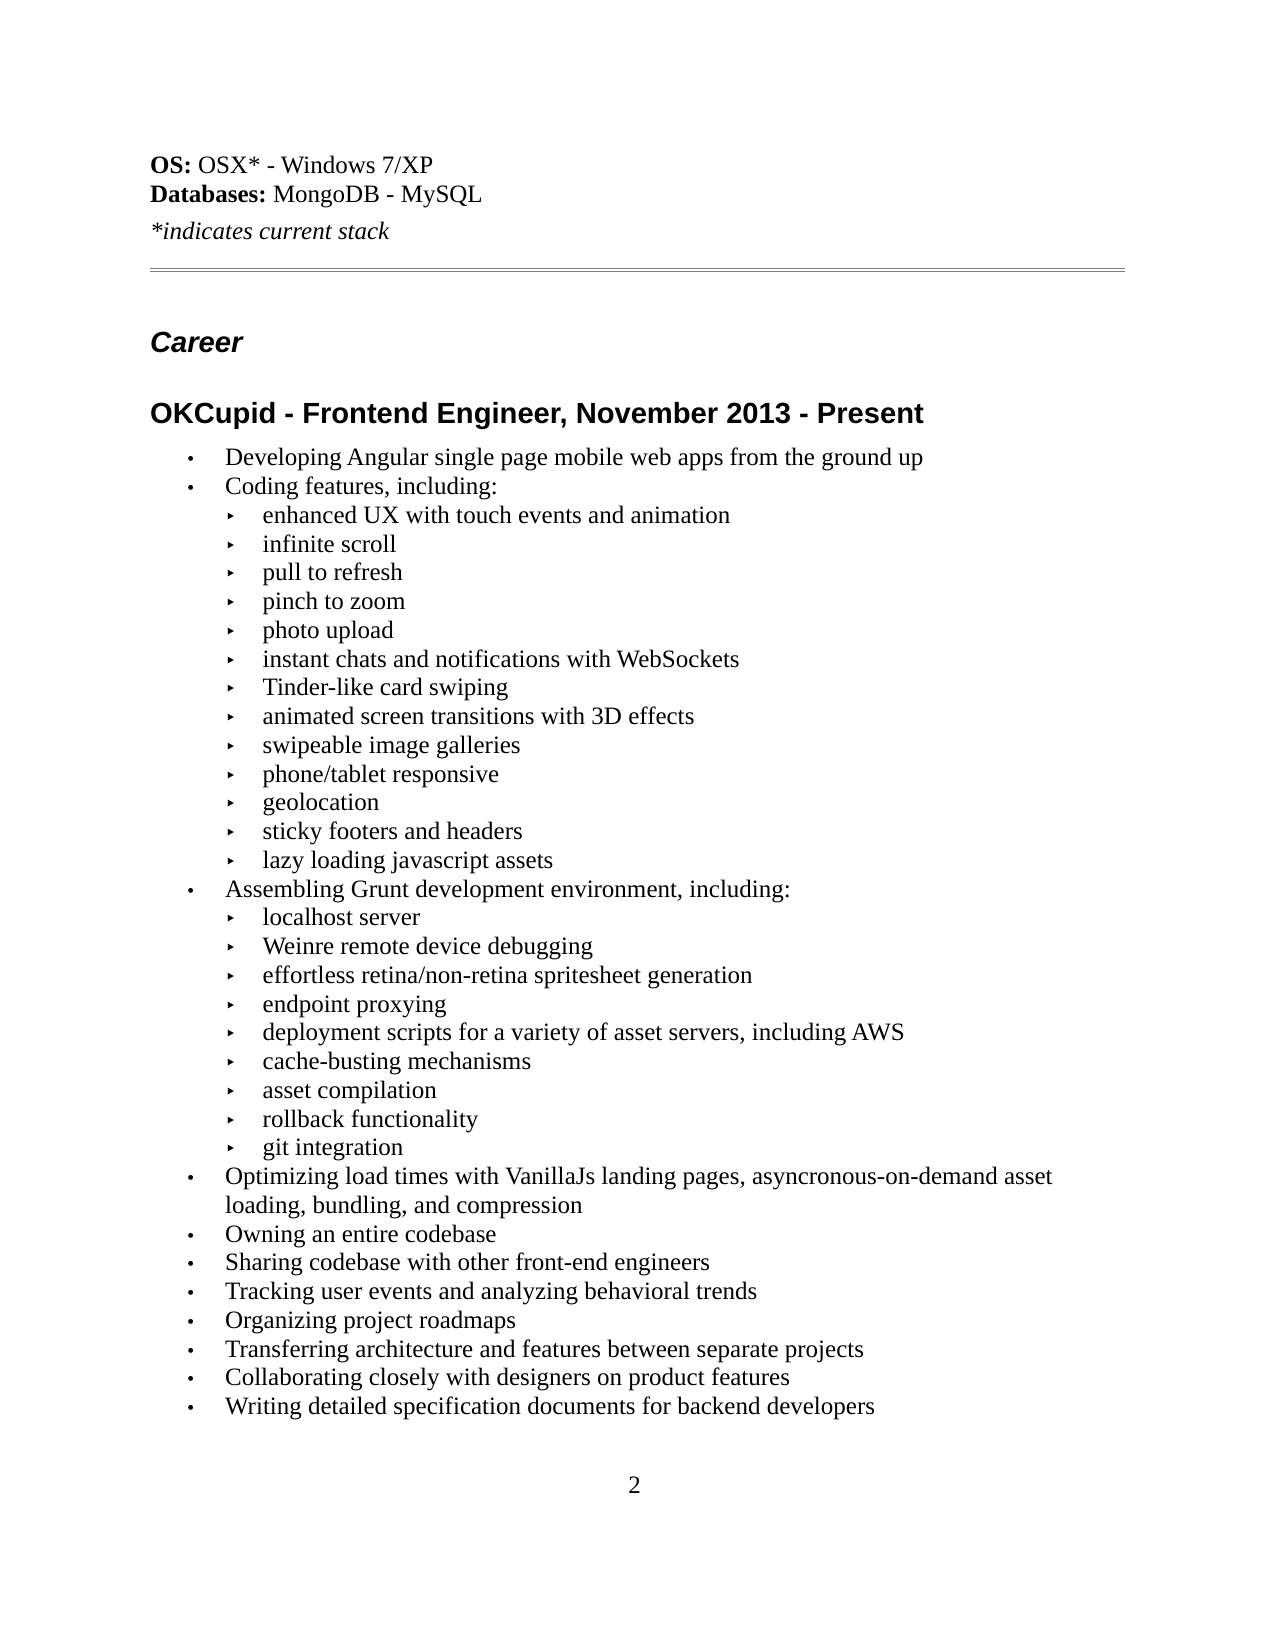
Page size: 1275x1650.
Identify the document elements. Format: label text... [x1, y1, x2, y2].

list Tracking user events and analyzing behavioral trends [187, 1276, 1125, 1305]
list deployment scripts for a variety of asset servers, including AWS [225, 1017, 1125, 1046]
list Coding features, including: [187, 471, 1125, 500]
list Weinre remote device debugging [225, 931, 1125, 960]
list asset compilation [225, 1075, 1125, 1104]
text *indicates current stack [150, 216, 1125, 245]
list sticky footers and headers [225, 816, 1125, 845]
list Assembling Grunt development environment, including: [187, 874, 1125, 902]
list git integration [225, 1132, 1125, 1161]
subtitle Career [150, 325, 1125, 359]
list Collaborating closely with designers on product features [187, 1362, 1125, 1391]
list Tinder-like card swiping [225, 672, 1125, 701]
list endpoint proxying [225, 989, 1125, 1017]
list Organizing project roadmaps [187, 1305, 1125, 1334]
list effortless retina/non-retina spritesheet generation [225, 960, 1125, 989]
list Sharing codebase with other front-end engineers [187, 1247, 1125, 1276]
list localhost server [225, 902, 1125, 931]
list cache-busting mechanisms [225, 1046, 1125, 1075]
subtitle OKCupid - Frontend Engineer, November 2013 - Present [150, 396, 1125, 430]
list instant chats and notifications with WebSockets [225, 644, 1125, 672]
list enhanced UX with touch events and animation [225, 500, 1125, 529]
list animated screen transitions with 3D effects [225, 701, 1125, 730]
list photo upload [225, 615, 1125, 644]
text OS: OSX* - Windows 7/XP Databases: MongoDB - MySQL [150, 150, 1125, 207]
list geolocation [225, 787, 1125, 816]
list phone/tablet responsive [225, 759, 1125, 787]
list Transferring architecture and features between separate projects [187, 1334, 1125, 1362]
list Writing detailed specification documents for backend developers [187, 1391, 1125, 1420]
list infinite scroll [225, 529, 1125, 557]
list lazy loading javascript assets [225, 845, 1125, 874]
list swipeable image galleries [225, 730, 1125, 759]
list Owning an entire codebase [187, 1219, 1125, 1247]
list Optimizing load times with VanillaJs landing pages, asyncronous-on-demand asset loading, bundling, and compression [187, 1161, 1125, 1219]
list rollback functionality [225, 1104, 1125, 1132]
list Developing Angular single page mobile web apps from the ground up [187, 442, 1125, 471]
list pull to refresh [225, 557, 1125, 586]
list pinch to zoom [225, 586, 1125, 615]
